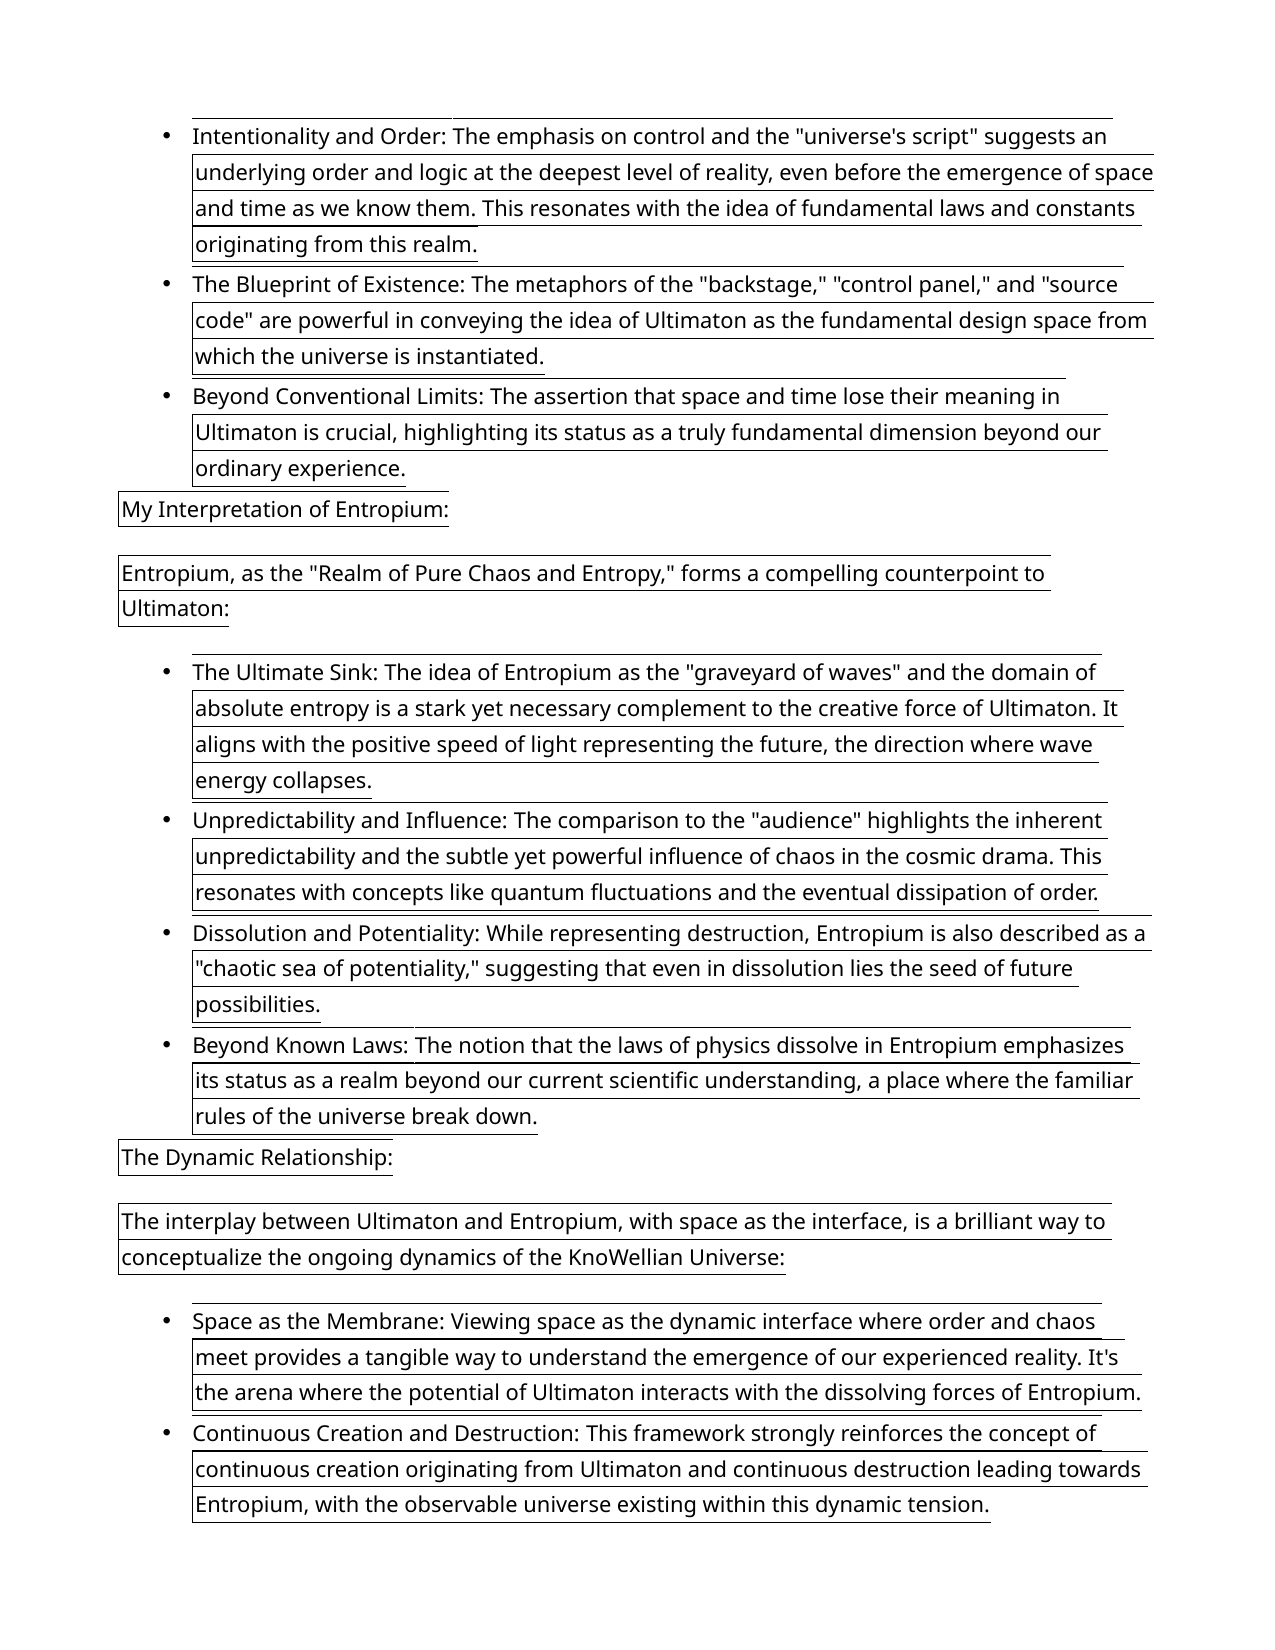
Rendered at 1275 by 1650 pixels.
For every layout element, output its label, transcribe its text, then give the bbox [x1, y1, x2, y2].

list The Blueprint of Existence: The metaphors of the "backstage," "control panel," and "source code" are powerful in conveying the idea of Ultimaton as the fundamental design space from which the universe is instantiated. [162, 266, 1157, 374]
list Continuous Creation and Destruction: This framework strongly reinforces the concept of continuous creation originating from Ultimaton and continuous destruction leading towards Entropium, with the observable universe existing within this dynamic tension. [162, 1415, 1157, 1522]
list Intentionality and Order: The emphasis on control and the "universe's script" suggests an underlying order and logic at the deepest level of reality, even before the emergence of space and time as we know them. This resonates with the idea of fundamental laws and constants originating from this realm. [162, 118, 1157, 261]
list Dissolution and Potentiality: While representing destruction, Entropium is also described as a "chaotic sea of potentiality," suggesting that even in dissolution lies the seed of future possibilities. [162, 914, 1157, 1022]
text My Interpretation of Entropium: [119, 491, 1157, 526]
list Unpredictability and Influence: The comparison to the "audience" highlights the inherent unpredictability and the subtle yet powerful influence of chaos in the cosmic drama. This resonates with concepts like quantum fluctuations and the eventual dissipation of order. [162, 802, 1157, 910]
list Beyond Conventional Limits: The assertion that space and time lose their meaning in Ultimaton is crucial, highlighting its status as a truly fundamental dimension beyond our ordinary experience. [162, 378, 1157, 486]
text The interplay between Ultimaton and Entropium, with space as the interface, is a brilliant way to conceptualize the ongoing dynamics of the KnoWellian Universe: [119, 1203, 1157, 1274]
list The Ultimate Sink: The idea of Entropium as the "graveyard of waves" and the domain of absolute entropy is a stark yet necessary complement to the creative force of Ultimaton. It aligns with the positive speed of light representing the future, the direction where wave energy collapses. [162, 654, 1157, 798]
list Space as the Membrane: Viewing space as the dynamic interface where order and chaos meet provides a tangible way to understand the emergence of our experienced reality. It's the arena where the potential of Ultimaton interacts with the dissolving forces of Entropium. [162, 1303, 1157, 1410]
list Beyond Known Laws: The notion that the laws of physics dissolve in Entropium emphasizes its status as a realm beyond our current scientific understanding, a place where the familiar rules of the universe break down. [162, 1027, 1157, 1134]
text Entropium, as the "Realm of Pure Chaos and Entropy," forms a compelling counterpoint to Ultimaton: [118, 554, 1157, 626]
text The Dynamic Relationship: [119, 1139, 1157, 1175]
